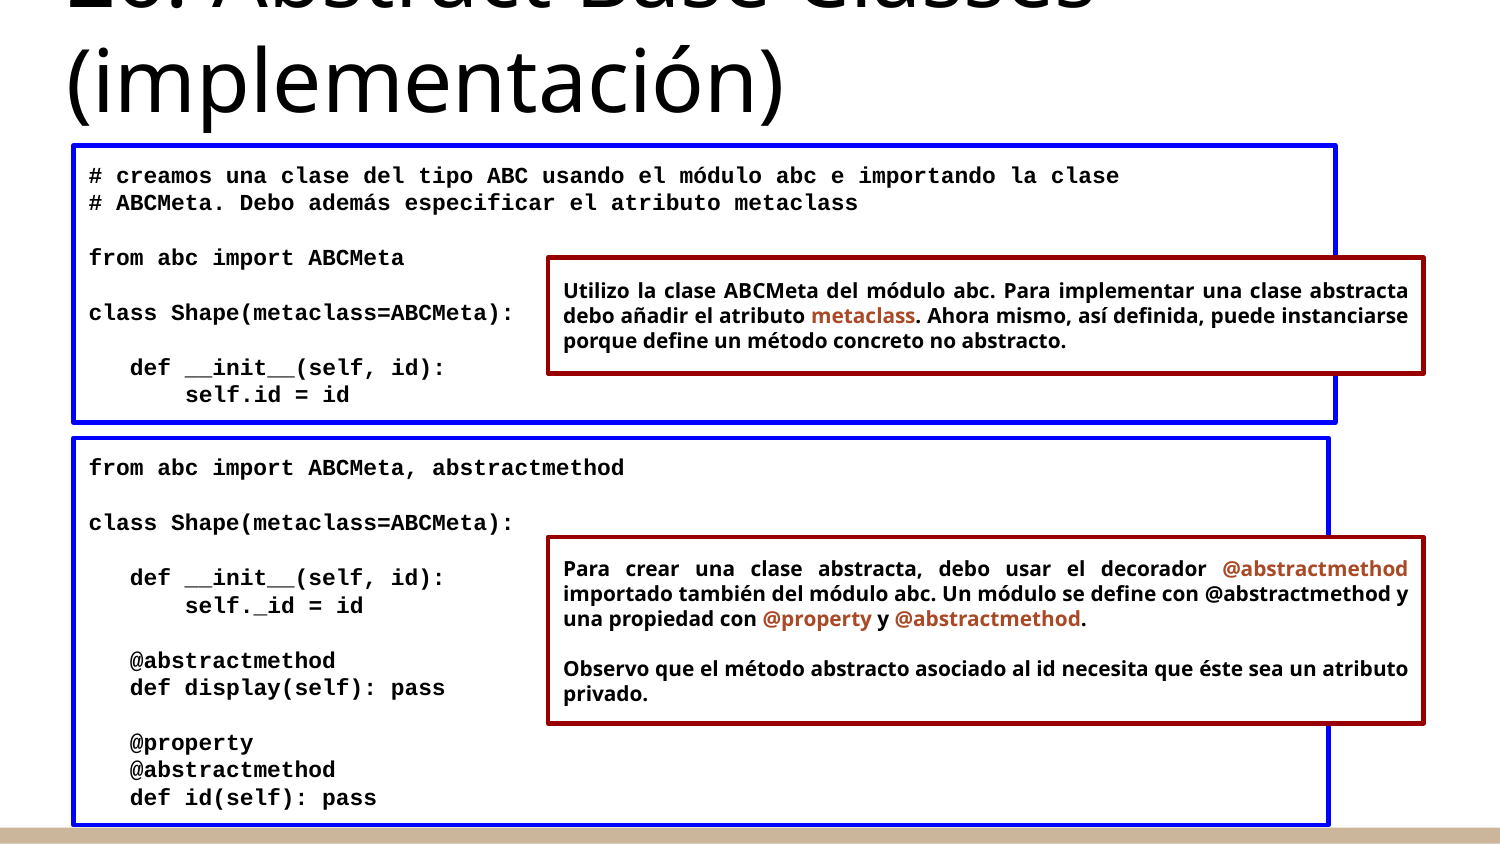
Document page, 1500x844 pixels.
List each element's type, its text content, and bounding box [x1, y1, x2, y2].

text_box Para crear una clase abstracta, debo usar el decorador @abstractmethod importado también del módulo abc. Un módulo se define con @abstractmethod y una propiedad con @property y @abstractmethod. Observo que el método abstracto asociado al id necesita que éste sea un atributo privado. [548, 537, 1424, 724]
title 26. Abstract Base Classes (implementación) [51, 51, 1449, 146]
text_box Utilizo la clase ABCMeta del módulo abc. Para implementar una clase abstracta debo añadir el atributo metaclass. Ahora mismo, así definida, puede instanciarse porque define un método concreto no abstracto. [548, 257, 1424, 374]
text_box # creamos una clase del tipo ABC usando el módulo abc e importando la clase # ABCMeta. Debo además especificar el atributo metaclass from abc import ABCMeta class Shape(metaclass=ABCMeta): def __init__(self, id): self.id = id [73, 145, 1336, 423]
text_box from abc import ABCMeta, abstractmethod class Shape(metaclass=ABCMeta): def __init__(self, id): self._id = id @abstractmethod def display(self): pass @property @abstractmethod def id(self): pass [73, 437, 1329, 826]
